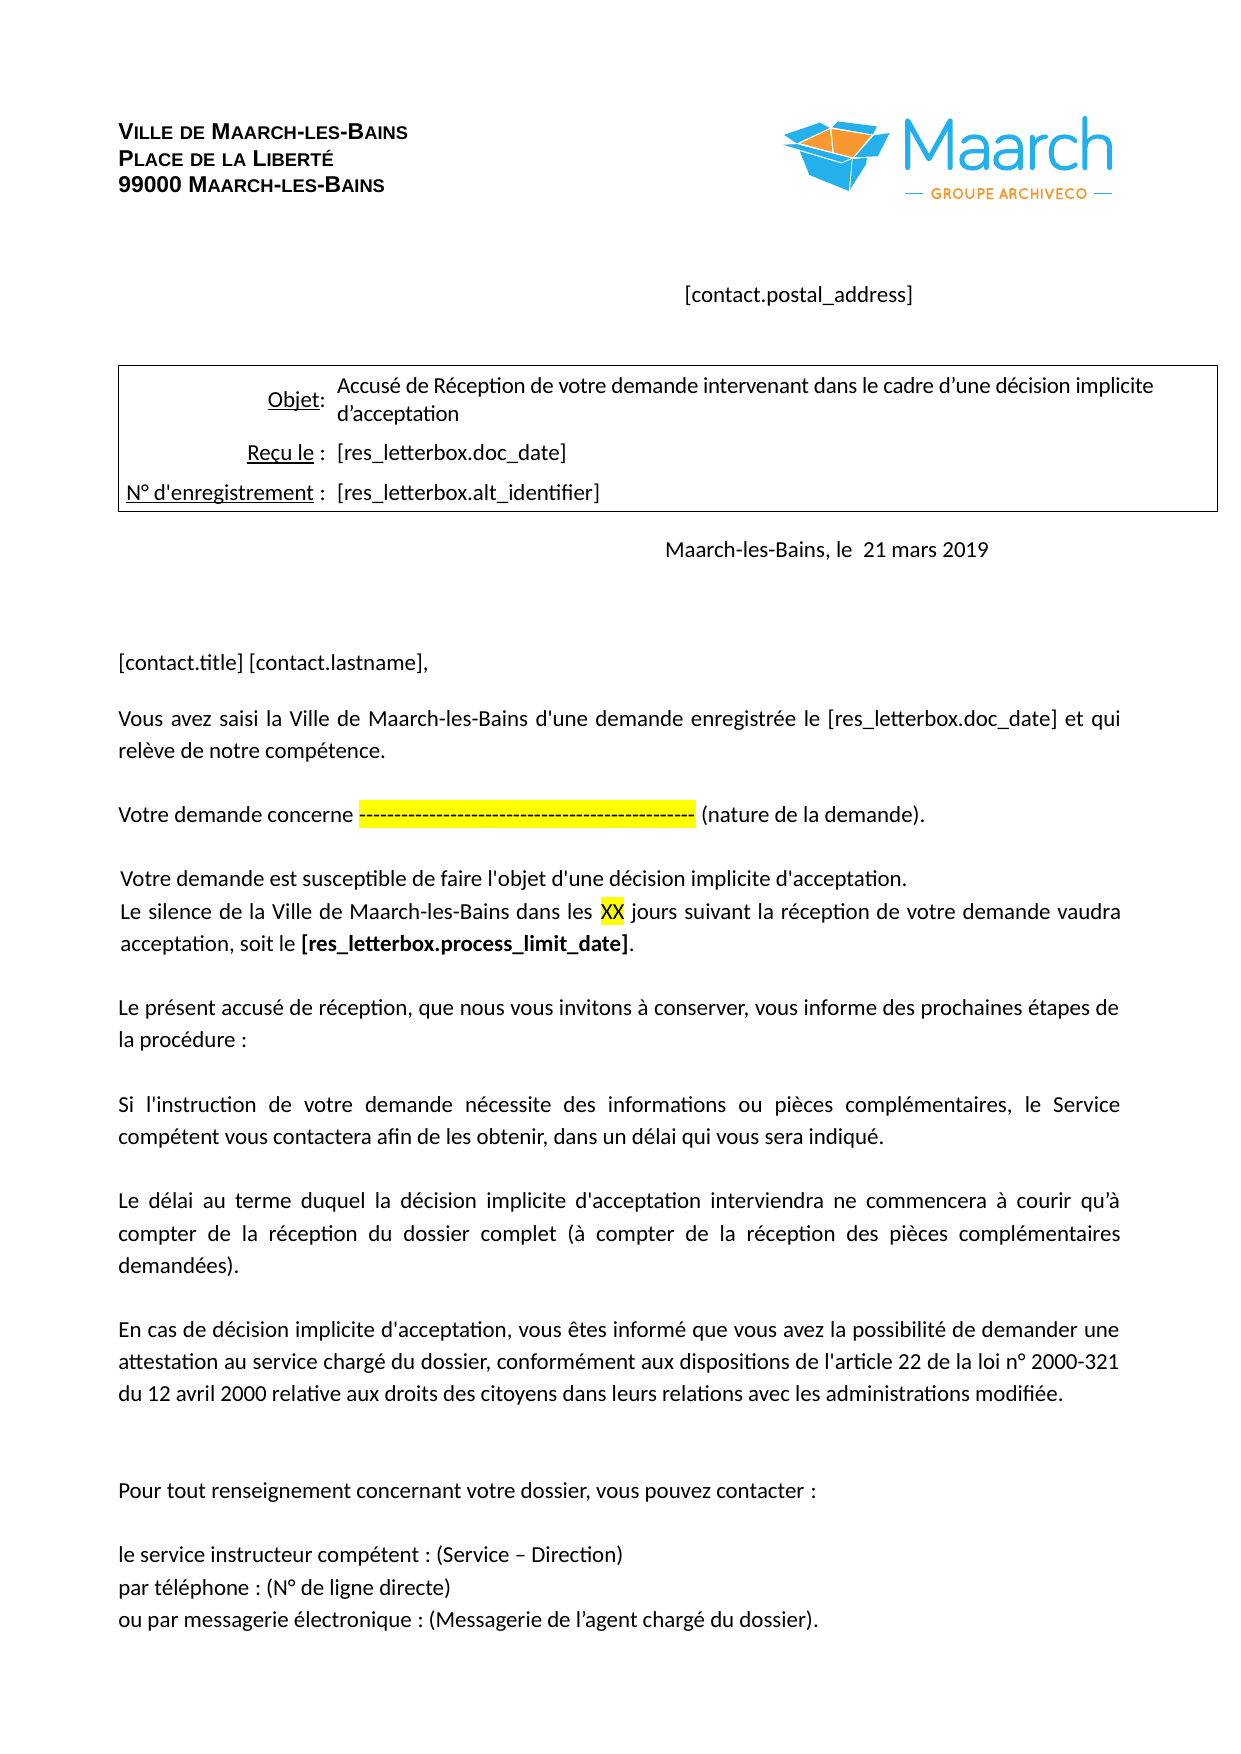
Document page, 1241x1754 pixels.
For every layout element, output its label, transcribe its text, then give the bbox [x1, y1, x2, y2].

text Pour tout renseignement concernant votre dossier, vous pouvez contacter : [118, 1476, 1122, 1504]
table_cell [res_letterbox.doc_date] [331, 433, 1217, 472]
table_header Accusé de Réception de votre demande intervenant dans le cadre d’une décision implicite d’acceptation [331, 366, 1217, 432]
text le service instructeur compétent : (Service – Direction) [118, 1541, 1122, 1568]
table_header [118, 275, 679, 314]
table_cell N° d'enregistrement : [119, 472, 331, 511]
text Le silence de la Ville de Maarch-les-Bains dans les XX jours suivant la réception de votre demande vaudra acceptation, soit le [res_letterbox.process_limit_date]. [120, 897, 1122, 957]
table_cell Reçu le : [119, 433, 331, 472]
text ou par messagerie électronique : (Messagerie de l’agent chargé du dossier). [118, 1605, 1122, 1633]
text Si l'instruction de votre demande nécessite des informations ou pièces complémentaires, le Service compétent vous contactera afin de les obtenir, dans un délai qui vous sera indiqué. [118, 1090, 1122, 1150]
table_header [contact.postal_address] [679, 275, 1217, 314]
table_header Objet: [119, 366, 331, 432]
table_cell [res_letterbox.alt_identifier] [331, 472, 1217, 511]
text Votre demande concerne ------------------------------------------------ (nature de la demande). [118, 800, 1122, 828]
text [contact.title] [contact.lastname], [118, 648, 1122, 676]
text Votre demande est susceptible de faire l'objet d'une décision implicite d'acceptation. [120, 864, 1122, 893]
text Le délai au terme duquel la décision implicite d'acceptation interviendra ne commencera à courir qu’à compter de la réception du dossier complet (à compter de la réception des pièces complémentaires demandées). [118, 1186, 1122, 1279]
text Vous avez saisi la Ville de Maarch-les-Bains d'une demande enregistrée le [res_letterbox.doc_date] et qui relève de notre compétence. [118, 704, 1122, 764]
text Le présent accusé de réception, que nous vous invitons à conserver, vous informe des prochaines étapes de la procédure : [118, 993, 1122, 1053]
text En cas de décision implicite d'acceptation, vous êtes informé que vous avez la possibilité de demander une attestation au service chargé du dossier, conformément aux dispositions de l'article 22 de la loi n° 2000-321 du 12 avril 2000 relative aux droits des citoyens dans leurs relations avec les administrations modifiée. [118, 1315, 1122, 1408]
text par téléphone : (N° de ligne directe) [118, 1573, 1122, 1601]
text Maarch-les-Bains, le 21 mars 2019 [148, 536, 1122, 563]
